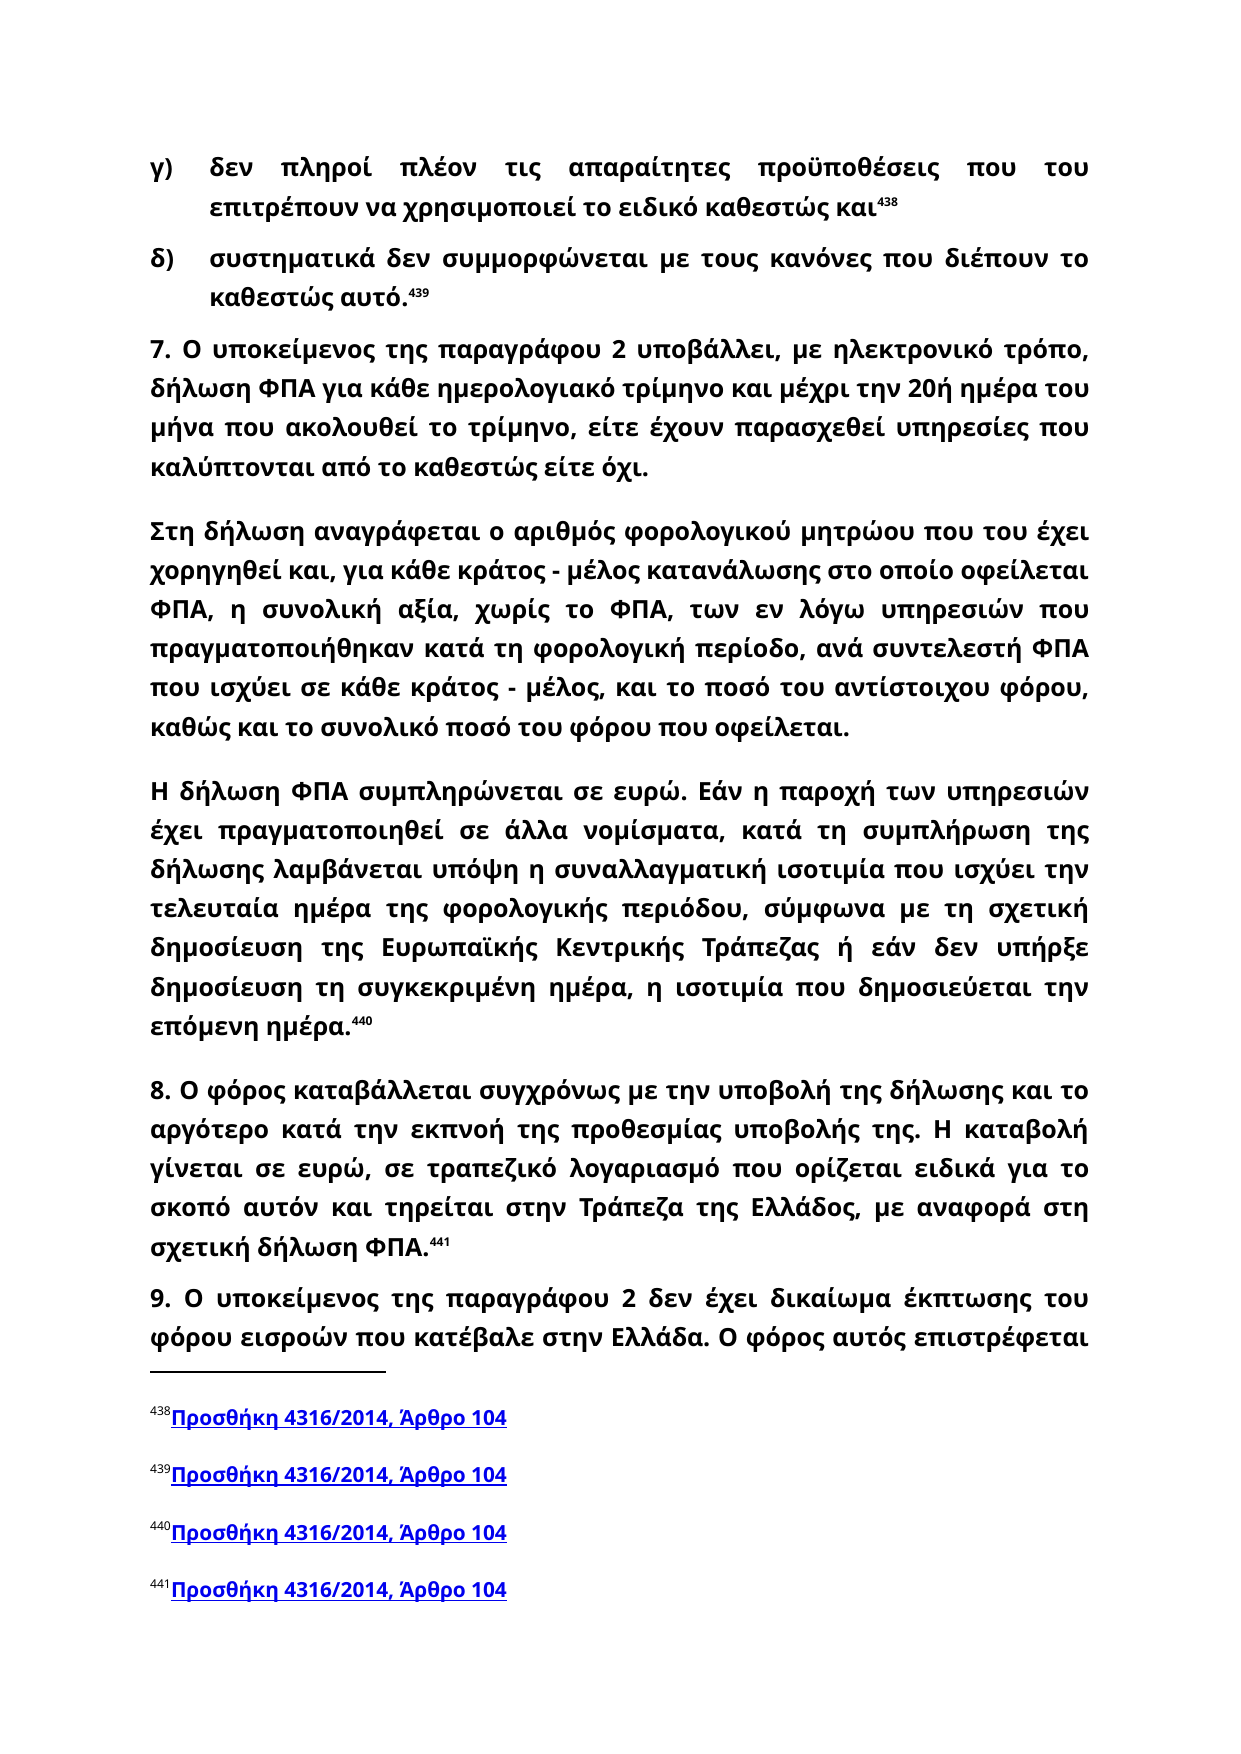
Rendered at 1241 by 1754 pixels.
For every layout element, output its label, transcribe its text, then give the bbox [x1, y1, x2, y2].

text Προσθήκη 4316/2014, Άρθρο 104 [150, 1576, 1090, 1604]
text Στη δήλωση αναγράφεται ο αριθμός φορολογικού μητρώου που του έχει χορηγηθεί και, για κάθε κράτος - μέλος κατανάλωσης στο οποίο οφείλεται ΦΠΑ, η συνολική αξία, χωρίς το ΦΠΑ, των εν λόγω υπηρεσιών που πραγματοποιήθηκαν κατά τη φορολογική περίοδο, ανά συντελεστή ΦΠΑ που ισχύει σε κάθε κράτος - μέλος, και το ποσό του αντίστοιχου φόρου, καθώς και το συνολικό ποσό του φόρου που οφείλεται. [150, 513, 1090, 743]
text Η δήλωση ΦΠΑ συμπληρώνεται σε ευρώ. Εάν η παροχή των υπηρεσιών έχει πραγματοποιηθεί σε άλλα νομίσματα, κατά τη συμπλήρωση της δήλωσης λαμβάνεται υπόψη η συναλλαγματική ισοτιμία που ισχύει την τελευταία ημέρα της φορολογικής περιόδου, σύμφωνα με τη σχετική δημοσίευση της Ευρωπαϊκής Κεντρικής Τράπεζας ή εάν δεν υπήρξε δημοσίευση τη συγκεκριμένη ημέρα, η ισοτιμία που δημοσιεύεται την επόμενη ημέρα. [150, 773, 1090, 1042]
text 8. Ο φόρος καταβάλλεται συγχρόνως με την υποβολή της δήλωσης και το αργότερο κατά την εκπνοή της προθεσμίας υποβολής της. Η καταβολή γίνεται σε ευρώ, σε τραπεζικό λογαριασμό που ορίζεται ειδικά για το σκοπό αυτόν και τηρείται στην Τράπεζα της Ελλάδος, με αναφορά στη σχετική δήλωση ΦΠΑ. [150, 1072, 1090, 1263]
text 9. Ο υποκείμενος της παραγράφου 2 δεν έχει δικαίωμα έκπτωσης του φόρου εισροών που κατέβαλε στην Ελλάδα. Ο φόρος αυτός επιστρέφεται [150, 1281, 1090, 1354]
list γ) δεν πληροί πλέον τις απαραίτητες προϋποθέσεις που του επιτρέπουν να χρησιμοποιεί το ειδικό καθεστώς και [150, 150, 1090, 223]
text 7. Ο υποκείμενος της παραγράφου 2 υποβάλλει, με ηλεκτρονικό τρόπο, δήλωση ΦΠΑ για κάθε ημερολογιακό τρίμηνο και μέχρι την 20ή ημέρα του μήνα που ακολουθεί το τρίμηνο, είτε έχουν παρασχεθεί υπηρεσίες που καλύπτονται από το καθεστώς είτε όχι. [150, 332, 1090, 483]
list δ) συστηματικά δεν συμμορφώνεται με τους κανόνες που διέπουν το καθεστώς αυτό. [150, 241, 1090, 314]
text Προσθήκη 4316/2014, Άρθρο 104 [150, 1460, 1090, 1489]
text Προσθήκη 4316/2014, Άρθρο 104 [150, 1403, 1090, 1431]
text Προσθήκη 4316/2014, Άρθρο 104 [150, 1518, 1090, 1546]
